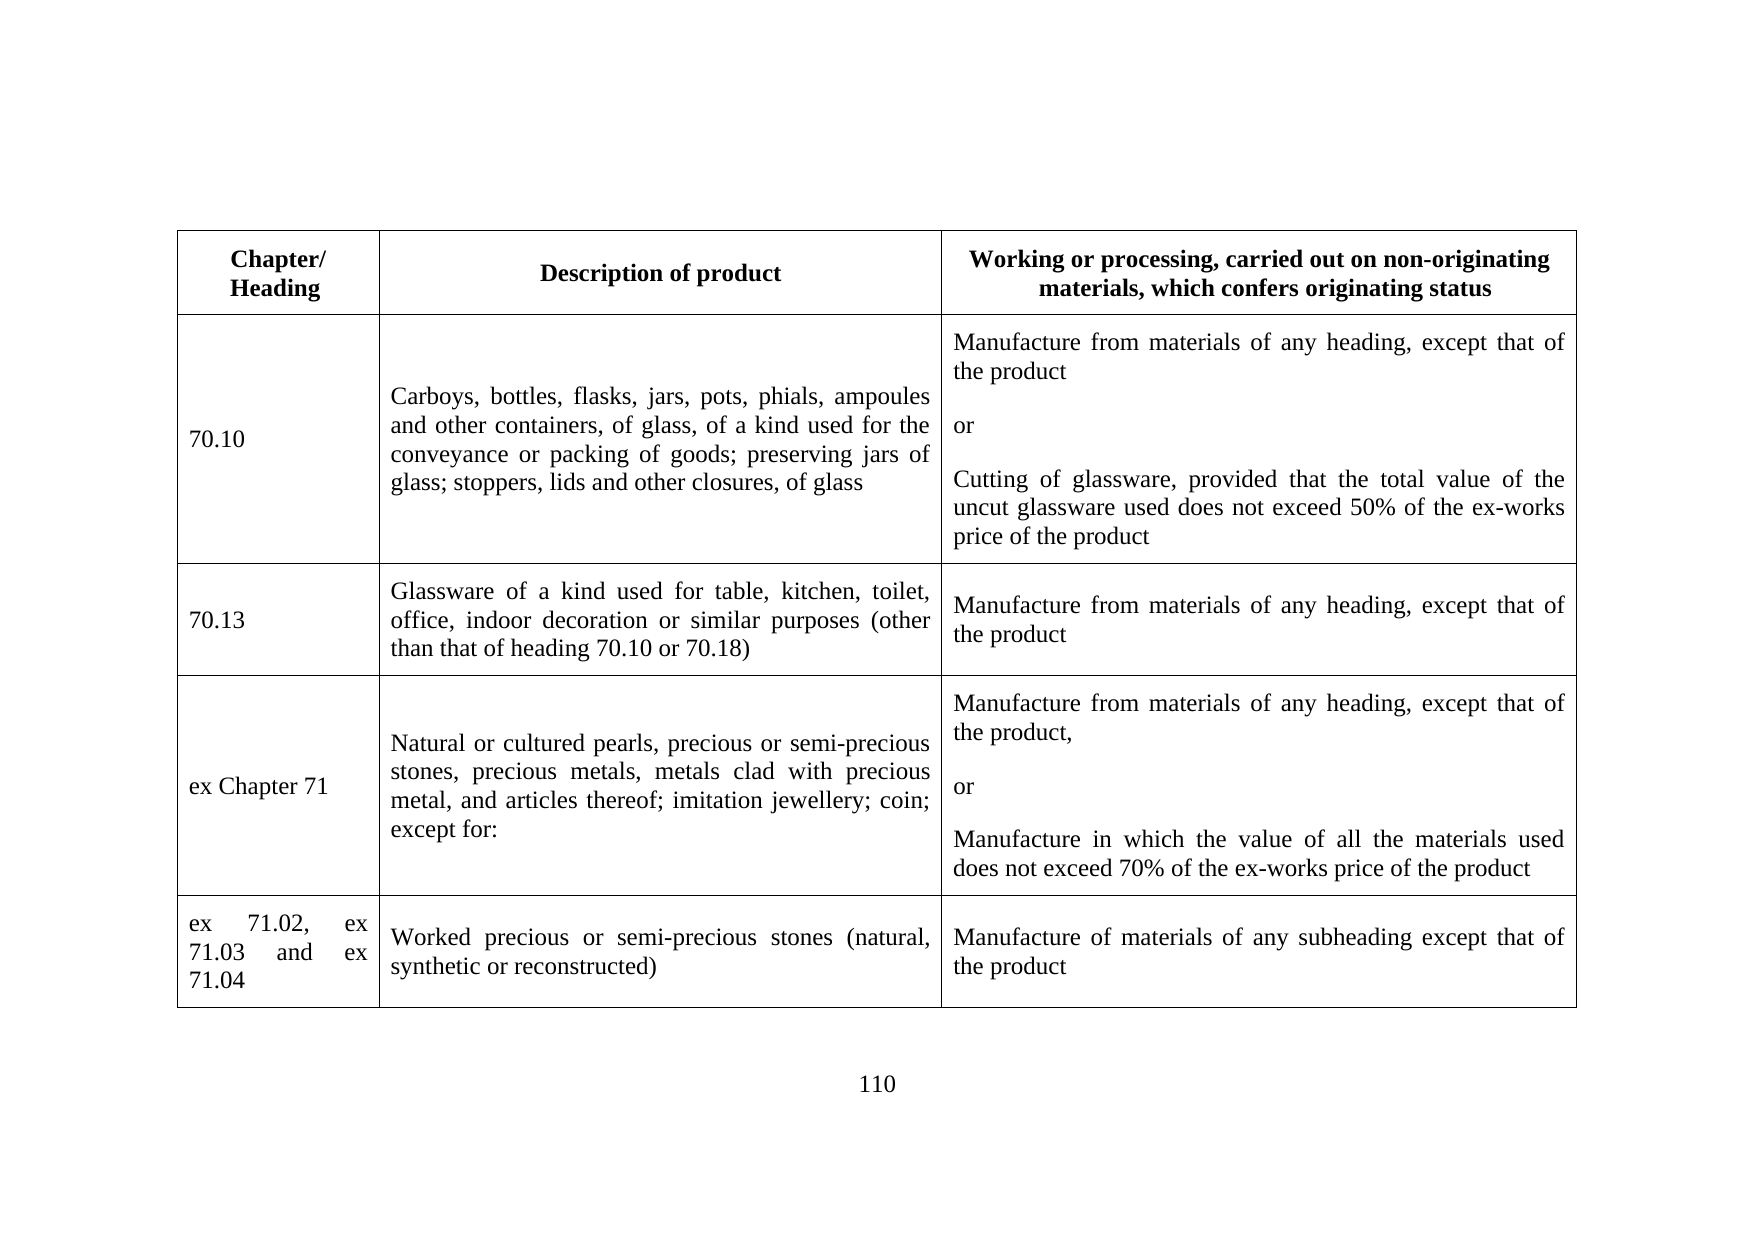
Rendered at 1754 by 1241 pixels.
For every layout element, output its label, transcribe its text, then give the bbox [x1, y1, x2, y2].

table_cell Manufacture from materials of any heading, except that of the product or Cutting of glassware, provided that the total value of the uncut glassware used does not exceed 50% of the ex-works price of the product [942, 315, 1576, 562]
table_cell ex Chapter 71 [178, 676, 379, 894]
table_cell Manufacture from materials of any heading, except that of the product [942, 564, 1576, 675]
table_cell Glassware of a kind used for table, kitchen, toilet, office, indoor decoration or similar purposes (other than that of heading 70.10 or 70.18) [380, 564, 941, 675]
table_cell Manufacture from materials of any heading, except that of the product, or Manufacture in which the value of all the materials used does not exceed 70% of the ex-works price of the product [942, 676, 1576, 894]
table_header Chapter/ Heading [178, 231, 379, 314]
table_cell Worked precious or semi-precious stones (natural, synthetic or reconstructed) [380, 896, 941, 1007]
table_header Description of product [380, 231, 941, 314]
table_cell Manufacture of materials of any subheading except that of the product [942, 896, 1576, 1007]
table_header Working or processing, carried out on non-originating materials, which confers originating status [942, 231, 1576, 314]
table_cell ex 71.02, ex 71.03 and ex 71.04 [178, 896, 379, 1007]
table_cell Carboys, bottles, flasks, jars, pots, phials, ampoules and other containers, of glass, of a kind used for the conveyance or packing of goods; preserving jars of glass; stoppers, lids and other closures, of glass [380, 315, 941, 562]
table_cell Natural or cultured pearls, precious or semi-precious stones, precious metals, metals clad with precious metal, and articles thereof; imitation jewellery; coin; except for: [380, 676, 941, 894]
table_cell 70.13 [178, 564, 379, 675]
table_cell 70.10 [178, 315, 379, 562]
